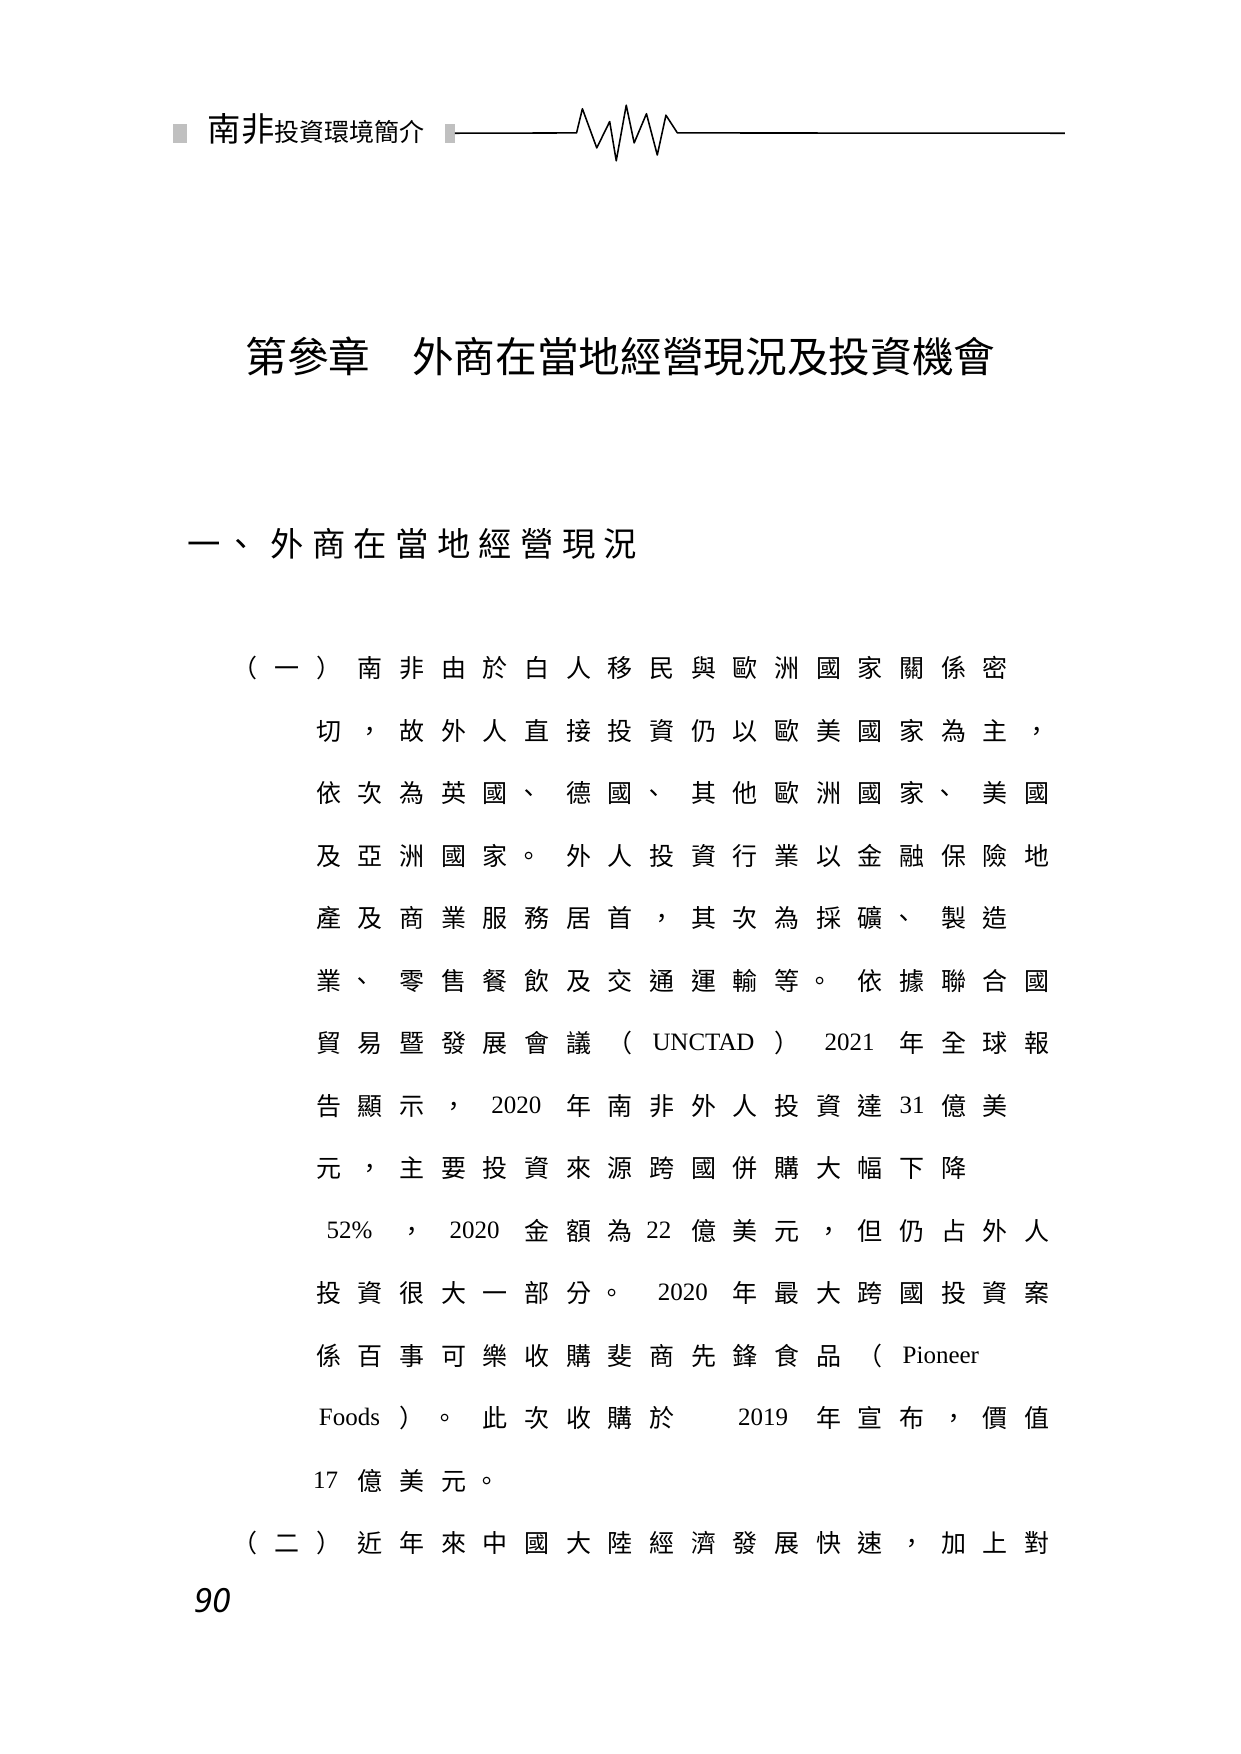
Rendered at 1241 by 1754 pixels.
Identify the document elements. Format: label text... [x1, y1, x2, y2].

text （二）近年來中國大陸經濟發展快速，加上對 [207, 1500, 1058, 1563]
text 第參章 外商在當地經營現況及投資機會 [183, 313, 1058, 375]
text （一）南非由於白人移民與歐洲國家關係密切，故外人直接投資仍以歐美國家為主，依次為英國、德國、其他歐洲國家、美國及亞洲國家。外人投資行業以金融保險地產及商業服務居首，其次為採礦、製造業、零售餐飲及交通運輸等。依據聯合國貿易暨發展會議（UNCTAD）2021年全球報告顯示，2020年南非外人投資達31億美元，主要投資來源跨國併購大幅下降52%，2020金額為22 億美元，但仍占外人投資很大一部分。2020年最大跨國投資案係百事可樂收購斐商先鋒食品（Pioneer Foods）。此次收購於 2019 年宣布，價值17 億美元。 [207, 625, 1058, 1500]
text 一、外商在當地經營現況 [183, 500, 1058, 563]
